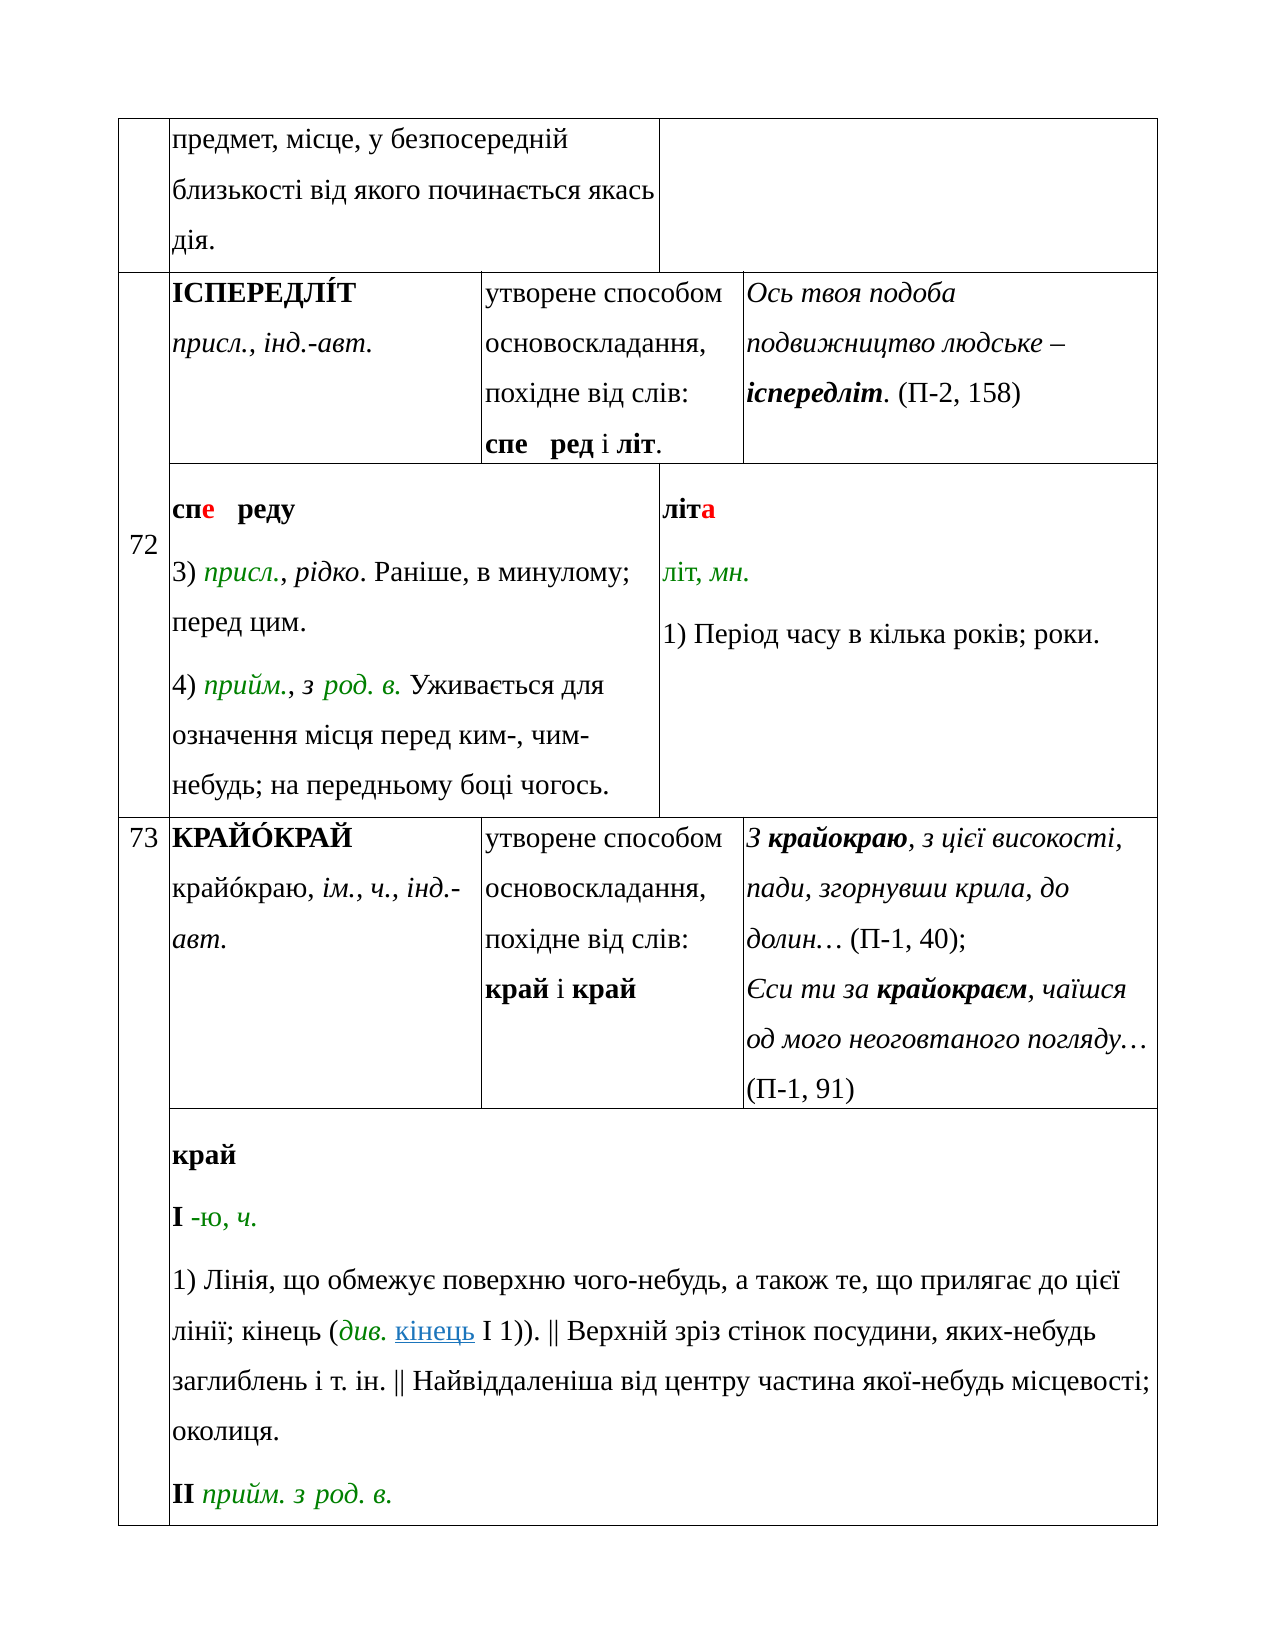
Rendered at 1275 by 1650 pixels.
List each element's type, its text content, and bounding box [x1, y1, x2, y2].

table_cell предмет, місце, у безпосередній близькості від якого починається якась дія. [170, 119, 659, 271]
table_cell Ось твоя подоба подвижництво людське – іспередліт. (П‑2, 158) [744, 273, 1157, 462]
table_cell Крайóкрай крайóкраю, ім., ч., інд.-авт. [170, 818, 481, 1108]
table_cell 72 [119, 273, 169, 817]
table_cell [119, 119, 169, 271]
table_cell утворене способом основоскладання, похідне від слів: край і край [482, 818, 743, 1108]
table_cell З крайокраю, з цієї високості, пади, згорнувши крила, до долин… (П‑1, 40); Єси ти за крайокраєм, чаїшся од мого неоговтаного погляду… (П‑1, 91) [744, 818, 1157, 1108]
table_cell літа літ, мн. 1) Період часу в кілька років; роки. [660, 464, 1157, 817]
table_cell 73 [119, 818, 169, 1525]
table_cell спереду 3) присл., рідко. Раніше, в минулому; перед цим. 4) прийм., з род. в. Уживається для означення місця перед ким-, чим-небудь; на передньому боці чогось. [170, 464, 659, 817]
table_cell край I -ю, ч. 1) Лінія, що обмежує поверхню чого-небудь, а також те, що прилягає до цієї лінії; кінець (див. кінець I 1)). || Верхній зріз стінок посудини, яких-небудь заглиблень і т. ін. || Найвіддаленіша від центру частина якої-небудь місцевості; околиця. II прийм. з род. в. [170, 1109, 1157, 1525]
table_cell утворене способом основоскладання, похідне від слів: сперед і літ. [482, 273, 743, 462]
table_cell [660, 119, 1157, 271]
table_cell Іспередлíт присл., інд.-авт. [170, 273, 481, 462]
